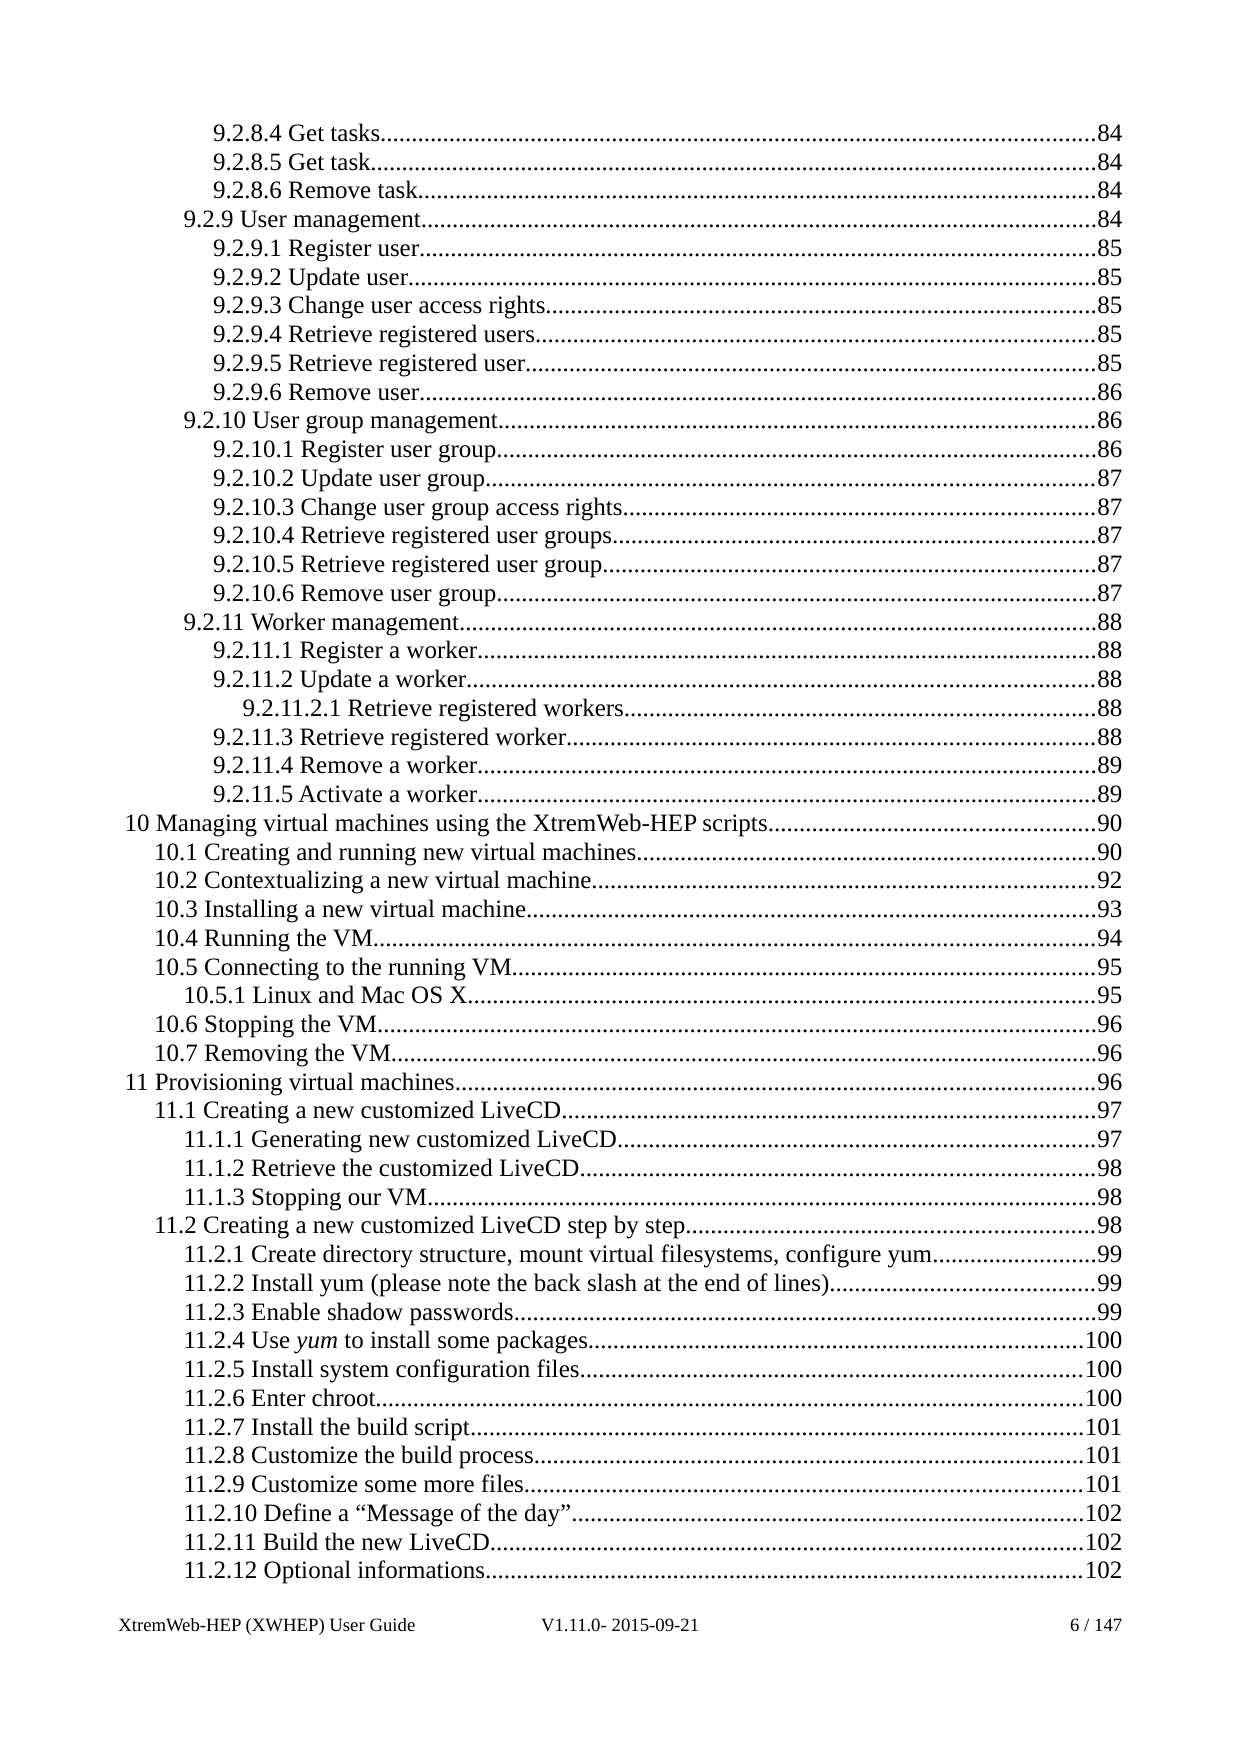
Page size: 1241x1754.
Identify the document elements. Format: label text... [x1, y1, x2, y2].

text 10.4 Running the VM 94 [148, 923, 1122, 952]
text 9.2.10.4 Retrieve registered user groups 87 [207, 521, 1122, 549]
text 9.2.8.4 Get tasks 84 [207, 118, 1122, 147]
text 9.2.9 User management 84 [177, 204, 1122, 233]
text 9.2.9.6 Remove user 86 [207, 377, 1122, 406]
text 11.1.3 Stopping our VM 98 [177, 1182, 1122, 1211]
text 9.2.9.4 Retrieve registered users 85 [207, 319, 1122, 348]
text 11 Provisioning virtual machines 96 [118, 1067, 1122, 1096]
text 9.2.9.3 Change user access rights 85 [207, 291, 1122, 319]
text 11.1 Creating a new customized LiveCD 97 [148, 1096, 1122, 1124]
text 11.2 Creating a new customized LiveCD step by step 98 [148, 1211, 1122, 1239]
text 9.2.10.1 Register user group 86 [207, 434, 1122, 463]
text 9.2.10.2 Update user group 87 [207, 463, 1122, 492]
text 11.2.10 Define a “Message of the day” 102 [177, 1498, 1122, 1527]
text 9.2.11.1 Register a worker 88 [207, 636, 1122, 664]
text 11.2.3 Enable shadow passwords 99 [177, 1297, 1122, 1326]
text 10.7 Removing the VM 96 [148, 1038, 1122, 1067]
text 9.2.8.5 Get task 84 [207, 147, 1122, 176]
text 11.1.1 Generating new customized LiveCD 97 [177, 1124, 1122, 1153]
text 9.2.10 User group management 86 [177, 406, 1122, 434]
text 11.2.2 Install yum (please note the back slash at the end of lines) 99 [177, 1268, 1122, 1297]
text 9.2.9.2 Update user 85 [207, 262, 1122, 291]
text 10 Managing virtual machines using the XtremWeb-HEP scripts 90 [118, 808, 1122, 837]
text 9.2.11 Worker management 88 [177, 607, 1122, 636]
text 9.2.10.6 Remove user group 87 [207, 578, 1122, 607]
text 10.5 Connecting to the running VM 95 [148, 952, 1122, 981]
text 10.3 Installing a new virtual machine 93 [148, 894, 1122, 923]
text 10.6 Stopping the VM 96 [148, 1009, 1122, 1038]
text 11.2.6 Enter chroot 100 [177, 1383, 1122, 1412]
text 11.2.11 Build the new LiveCD 102 [177, 1527, 1122, 1556]
text 10.1 Creating and running new virtual machines 90 [148, 837, 1122, 866]
text 11.2.5 Install system configuration files 100 [177, 1354, 1122, 1383]
text 9.2.11.2 Update a worker 88 [207, 664, 1122, 693]
text 11.2.1 Create directory structure, mount virtual filesystems, configure yum 99 [177, 1239, 1122, 1268]
text 10.5.1 Linux and Mac OS X 95 [177, 981, 1122, 1009]
text 9.2.10.3 Change user group access rights 87 [207, 492, 1122, 521]
text 9.2.9.5 Retrieve registered user 85 [207, 348, 1122, 377]
text 11.1.2 Retrieve the customized LiveCD 98 [177, 1153, 1122, 1182]
text 11.2.12 Optional informations 102 [177, 1556, 1122, 1584]
text 9.2.11.2.1 Retrieve registered workers 88 [236, 693, 1122, 722]
text 10.2 Contextualizing a new virtual machine 92 [148, 866, 1122, 894]
text 11.2.8 Customize the build process 101 [177, 1441, 1122, 1469]
text 11.2.7 Install the build script 101 [177, 1412, 1122, 1441]
text 9.2.9.1 Register user 85 [207, 233, 1122, 262]
text 9.2.8.6 Remove task 84 [207, 176, 1122, 204]
text 9.2.11.3 Retrieve registered worker 88 [207, 722, 1122, 751]
text 9.2.10.5 Retrieve registered user group 87 [207, 549, 1122, 578]
text 9.2.11.5 Activate a worker 89 [207, 779, 1122, 808]
text 11.2.9 Customize some more files 101 [177, 1469, 1122, 1498]
text 9.2.11.4 Remove a worker 89 [207, 751, 1122, 779]
text 11.2.4 Use yum to install some packages 100 [177, 1326, 1122, 1354]
